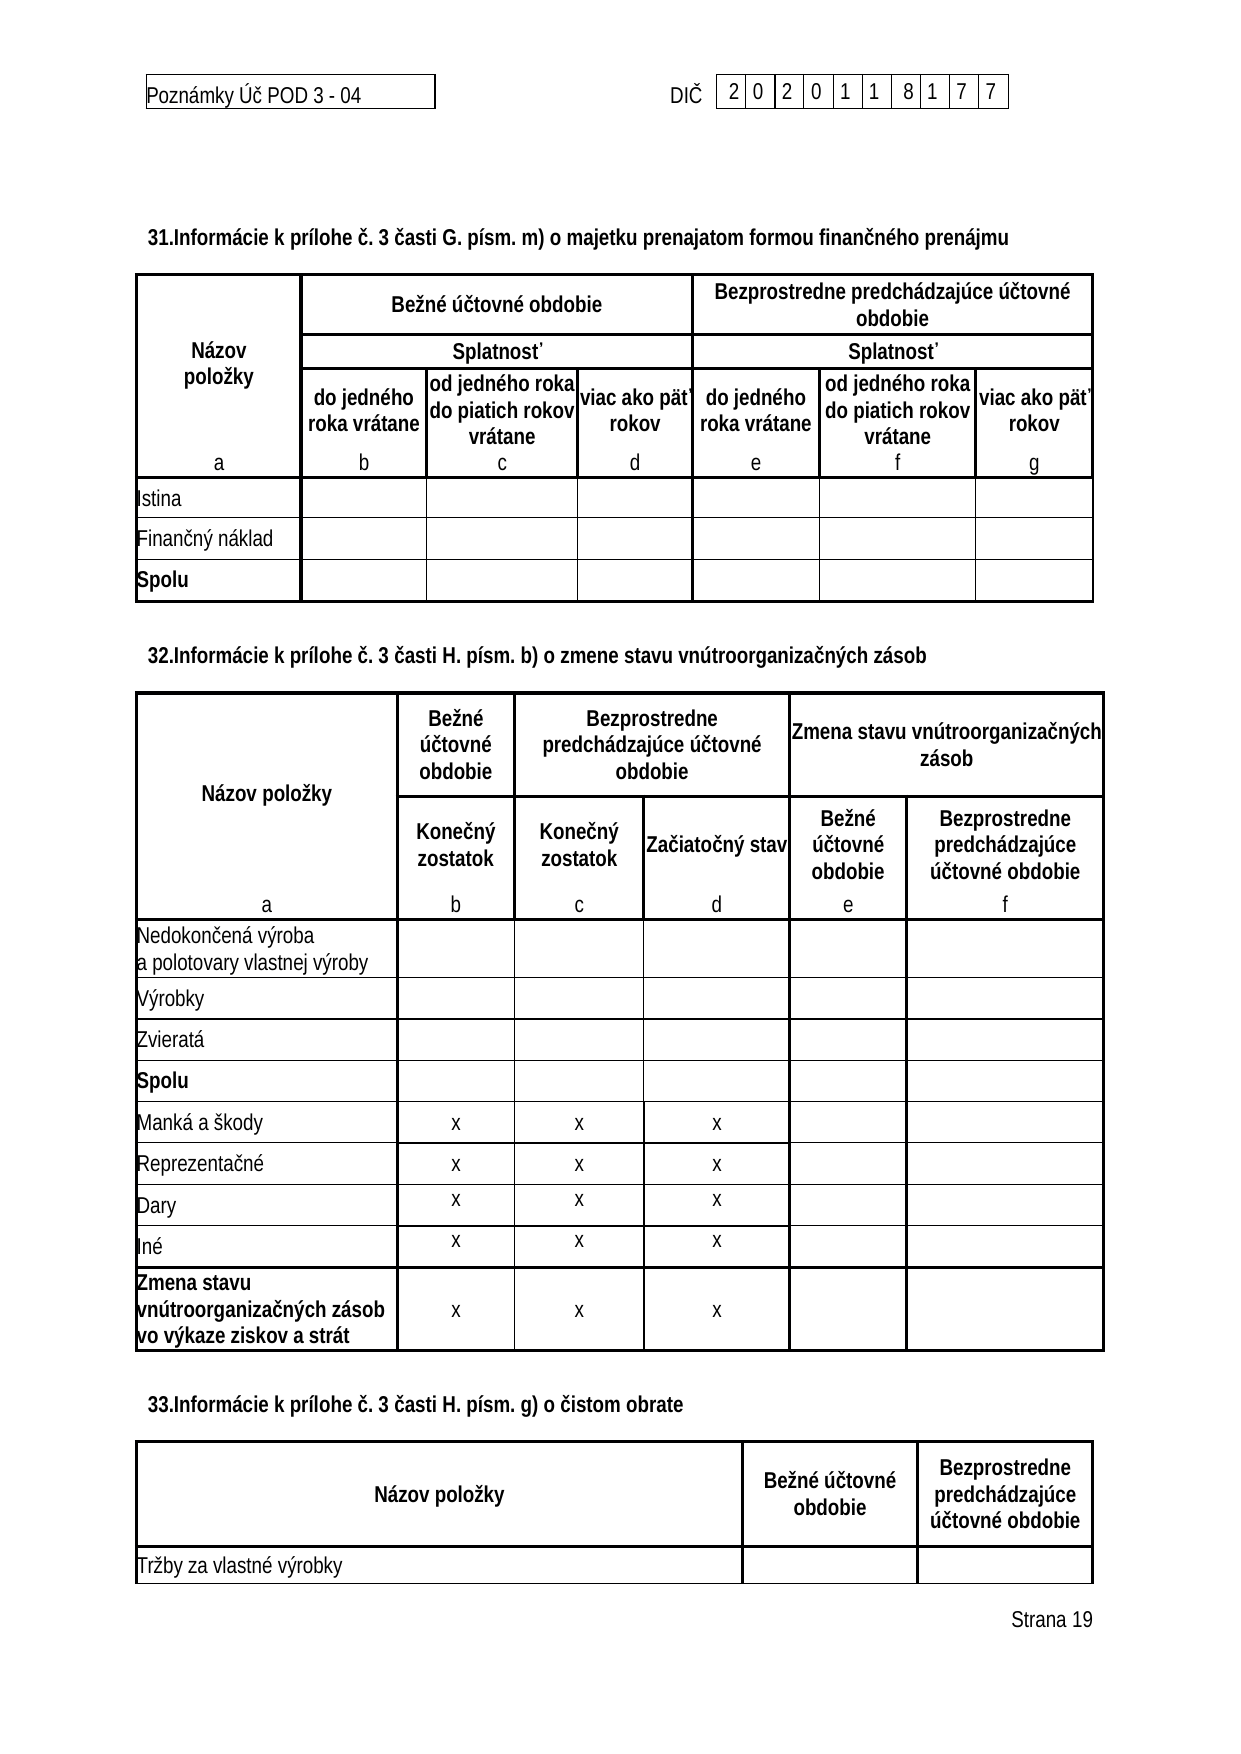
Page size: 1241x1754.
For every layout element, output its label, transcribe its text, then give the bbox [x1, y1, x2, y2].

table_cell x [399, 1269, 514, 1348]
table_cell x [399, 1227, 514, 1266]
table_cell x [515, 1227, 643, 1266]
table_cell f [908, 891, 1102, 918]
table_cell Zmena stavu vnútroorganizačných zásob vo výkaze ziskov a strát [138, 1269, 396, 1348]
table_cell od jedného roka do piatich rokov vrátane [428, 370, 576, 449]
table_cell [694, 518, 819, 558]
table_cell [976, 479, 1092, 517]
title Informácie k prílohe č. 3 časti G. písm. m) o majetku prenajatom formou finančného prenájmu [148, 224, 1093, 250]
table_cell do jedného roka vrátane [303, 370, 425, 449]
table_cell [908, 978, 1102, 1018]
table_cell x [515, 1102, 643, 1142]
table_cell [744, 1548, 916, 1583]
table_header Názov položky [138, 1443, 741, 1545]
table_cell x [645, 1185, 788, 1225]
table_cell Splatnosť [303, 336, 691, 367]
table_header Zmena stavu vnútroorganizačných zásob [791, 695, 1102, 794]
table_cell [578, 479, 691, 517]
table_header Bezprostredne predchádzajúce účtovné obdobie [516, 695, 788, 794]
table_cell [427, 518, 577, 558]
table_header Názov položky [138, 695, 396, 891]
table_header Bežné účtovné obdobie [399, 695, 513, 794]
table_cell Konečný zostatok [516, 798, 642, 891]
table_cell [399, 1061, 514, 1101]
table_cell [644, 1061, 788, 1101]
table_cell [644, 978, 788, 1018]
table_cell g [977, 449, 1091, 476]
table_cell [515, 921, 643, 977]
table_header Bezprostredne predchádzajúce účtovné obdobie [694, 276, 1091, 333]
table_cell b [303, 449, 425, 476]
table_cell Výrobky [138, 978, 396, 1018]
table_cell [908, 1185, 1102, 1225]
table_cell [515, 1061, 643, 1101]
table_cell Istina [138, 479, 299, 517]
table_cell Bezprostredne predchádzajúce účtovné obdobie [908, 798, 1102, 891]
table_header Názov položky [138, 276, 299, 449]
table_cell Spolu [138, 1061, 396, 1101]
table_cell x [515, 1144, 643, 1183]
table_cell [908, 1061, 1102, 1101]
table_cell c [428, 449, 576, 476]
table_cell [399, 921, 514, 977]
table_cell [919, 1548, 1091, 1583]
table_cell [791, 1061, 905, 1101]
table_cell [908, 1102, 1102, 1142]
table_cell [694, 560, 819, 600]
table_cell [303, 560, 426, 600]
table_cell Bežné účtovné obdobie [791, 798, 905, 891]
table_cell Konečný zostatok [399, 798, 513, 891]
title Informácie k prílohe č. 3 časti H. písm. b) o zmene stavu vnútroorganizačných zásob [148, 642, 1093, 668]
table_cell Iné [138, 1226, 396, 1266]
table_cell [644, 921, 788, 977]
table_cell [791, 1143, 905, 1183]
table_cell x [645, 1102, 788, 1142]
table_cell x [515, 1185, 643, 1225]
table_cell [427, 479, 577, 517]
table_cell [908, 1269, 1102, 1348]
table_cell Tržby za vlastné výrobky [138, 1548, 741, 1583]
table_cell [399, 1020, 514, 1059]
table_cell [791, 1020, 905, 1059]
table_cell x [399, 1185, 514, 1225]
table_cell viac ako päť rokov [579, 370, 691, 449]
table_cell [578, 518, 691, 558]
table_header Bežné účtovné obdobie [744, 1443, 916, 1545]
table_cell [644, 1020, 788, 1059]
table_cell d [579, 449, 691, 476]
table_cell x [645, 1269, 788, 1348]
table_cell do jedného roka vrátane [694, 370, 818, 449]
table_cell x [515, 1269, 643, 1348]
table_header Bezprostredne predchádzajúce účtovné obdobie [919, 1443, 1091, 1545]
table_header Bežné účtovné obdobie [303, 276, 691, 333]
table_cell Začiatočný stav [645, 798, 788, 891]
table_cell f [821, 449, 974, 476]
table_cell [791, 978, 905, 1018]
table_cell [791, 921, 905, 977]
table_cell [791, 1269, 905, 1348]
table_cell x [645, 1144, 788, 1183]
table_cell od jedného roka do piatich rokov vrátane [821, 370, 974, 449]
table_cell [908, 1020, 1102, 1059]
table_cell a [138, 449, 299, 476]
table_cell [976, 518, 1092, 558]
table_cell x [399, 1144, 514, 1183]
table_cell Finančný náklad [138, 518, 299, 558]
table_cell [820, 560, 975, 600]
table_cell b [399, 891, 513, 918]
table_cell [976, 560, 1092, 600]
table_cell viac ako päť rokov [977, 370, 1091, 449]
table_cell Nedokončená výroba a polotovary vlastnej výroby [138, 921, 396, 977]
table_cell d [645, 891, 788, 918]
table_cell [303, 479, 426, 517]
table_cell Spolu [138, 560, 299, 600]
table_cell [578, 560, 691, 600]
table_cell [515, 978, 643, 1018]
table_cell [399, 978, 514, 1018]
table_cell [427, 560, 577, 600]
table_cell x [645, 1227, 788, 1266]
table_cell c [516, 891, 642, 918]
table_cell Dary [138, 1185, 396, 1225]
table_cell [908, 1143, 1102, 1183]
table_cell Reprezentačné [138, 1143, 396, 1183]
table_cell [791, 1102, 905, 1142]
table_cell [820, 479, 975, 517]
table_cell Manká a škody [138, 1102, 396, 1142]
table_cell [791, 1185, 905, 1225]
table_cell Zvieratá [138, 1020, 396, 1059]
table_cell [908, 921, 1102, 977]
table_cell a [138, 891, 396, 918]
table_cell [791, 1226, 905, 1266]
table_cell [303, 518, 426, 558]
table_cell [694, 479, 819, 517]
table_cell e [694, 449, 818, 476]
table_cell x [399, 1102, 514, 1142]
table_cell Splatnosť [694, 336, 1091, 367]
table_cell [908, 1226, 1102, 1266]
table_cell [515, 1020, 643, 1059]
table_cell [820, 518, 975, 558]
table_cell e [791, 891, 905, 918]
title Informácie k prílohe č. 3 časti H. písm. g) o čistom obrate [148, 1391, 1093, 1417]
